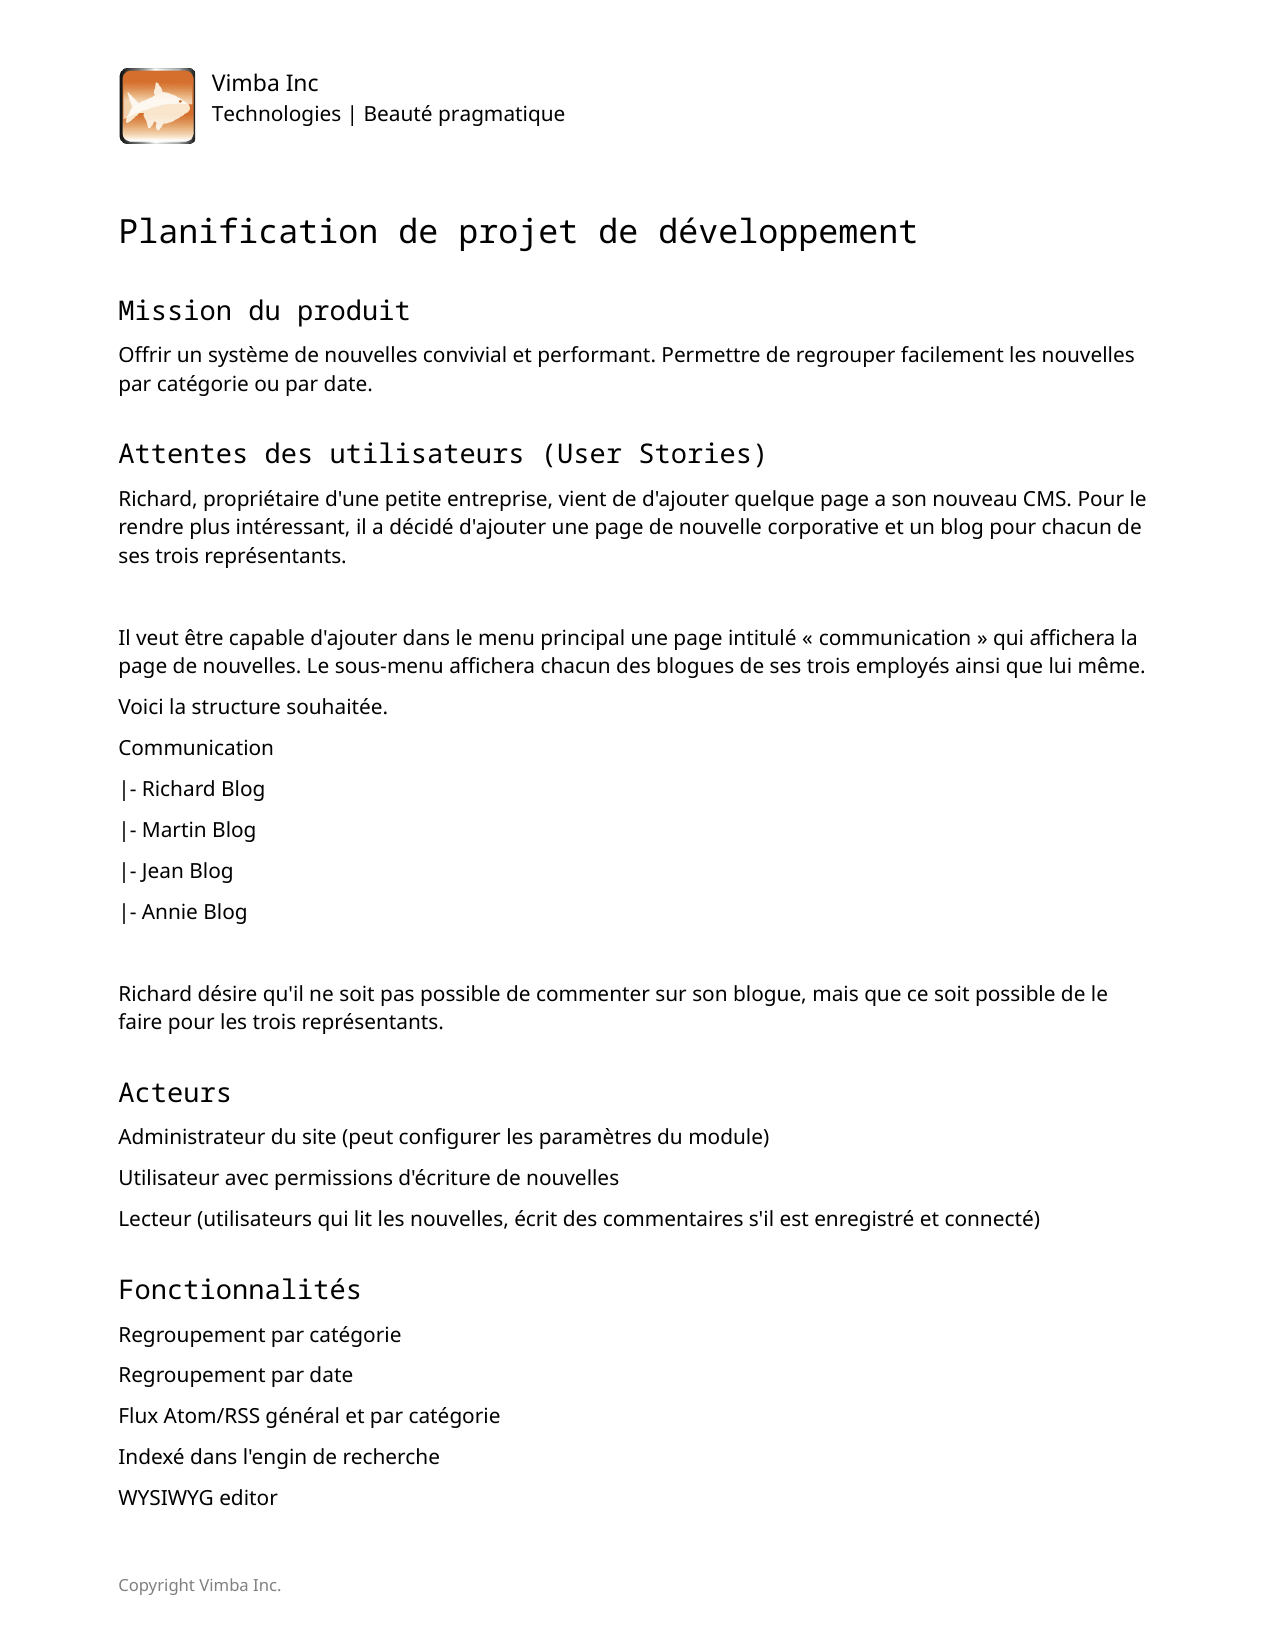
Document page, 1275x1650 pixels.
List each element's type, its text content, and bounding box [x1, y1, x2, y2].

text Il veut être capable d'ajouter dans le menu principal une page intitulé « communication » qui affichera la page de nouvelles. Le sous-menu affichera chacun des blogues de ses trois employés ainsi que lui même. [118, 623, 1157, 680]
text Communication [118, 733, 1157, 762]
text WYSIWYG editor [118, 1483, 1157, 1512]
subtitle Attentes des utilisateurs (User Stories) [118, 435, 1157, 472]
text Utilisateur avec permissions d'écriture de nouvelles [118, 1163, 1157, 1192]
subtitle Mission du produit [118, 291, 1157, 328]
text Voici la structure souhaitée. [118, 692, 1157, 721]
text |- Annie Blog [118, 897, 1157, 925]
text |- Richard Blog [118, 774, 1157, 802]
text Lecteur (utilisateurs qui lit les nouvelles, écrit des commentaires s'il est enregistré et connecté) [118, 1204, 1157, 1233]
text Regroupement par catégorie [118, 1320, 1157, 1348]
text Administrateur du site (peut configurer les paramètres du module) [118, 1122, 1157, 1151]
text Offrir un système de nouvelles convivial et performant. Permettre de regrouper facilement les nouvelles par catégorie ou par date. [118, 340, 1157, 397]
subtitle Acteurs [118, 1073, 1157, 1110]
text Richard désire qu'il ne soit pas possible de commenter sur son blogue, mais que ce soit possible de le faire pour les trois représentants. [118, 979, 1157, 1036]
text Richard, propriétaire d'une petite entreprise, vient de d'ajouter quelque page a son nouveau CMS. Pour le rendre plus intéressant, il a décidé d'ajouter une page de nouvelle corporative et un blog pour chacun de ses trois représentants. [118, 484, 1157, 569]
text |- Martin Blog [118, 815, 1157, 843]
text Indexé dans l'engin de recherche [118, 1442, 1157, 1471]
text Flux Atom/RSS général et par catégorie [118, 1402, 1157, 1430]
subtitle Planification de projet de développement [118, 208, 1157, 253]
picture [119, 67, 196, 144]
subtitle Fonctionnalités [118, 1270, 1157, 1307]
text |- Jean Blog [118, 856, 1157, 884]
text Regroupement par date [118, 1361, 1157, 1389]
